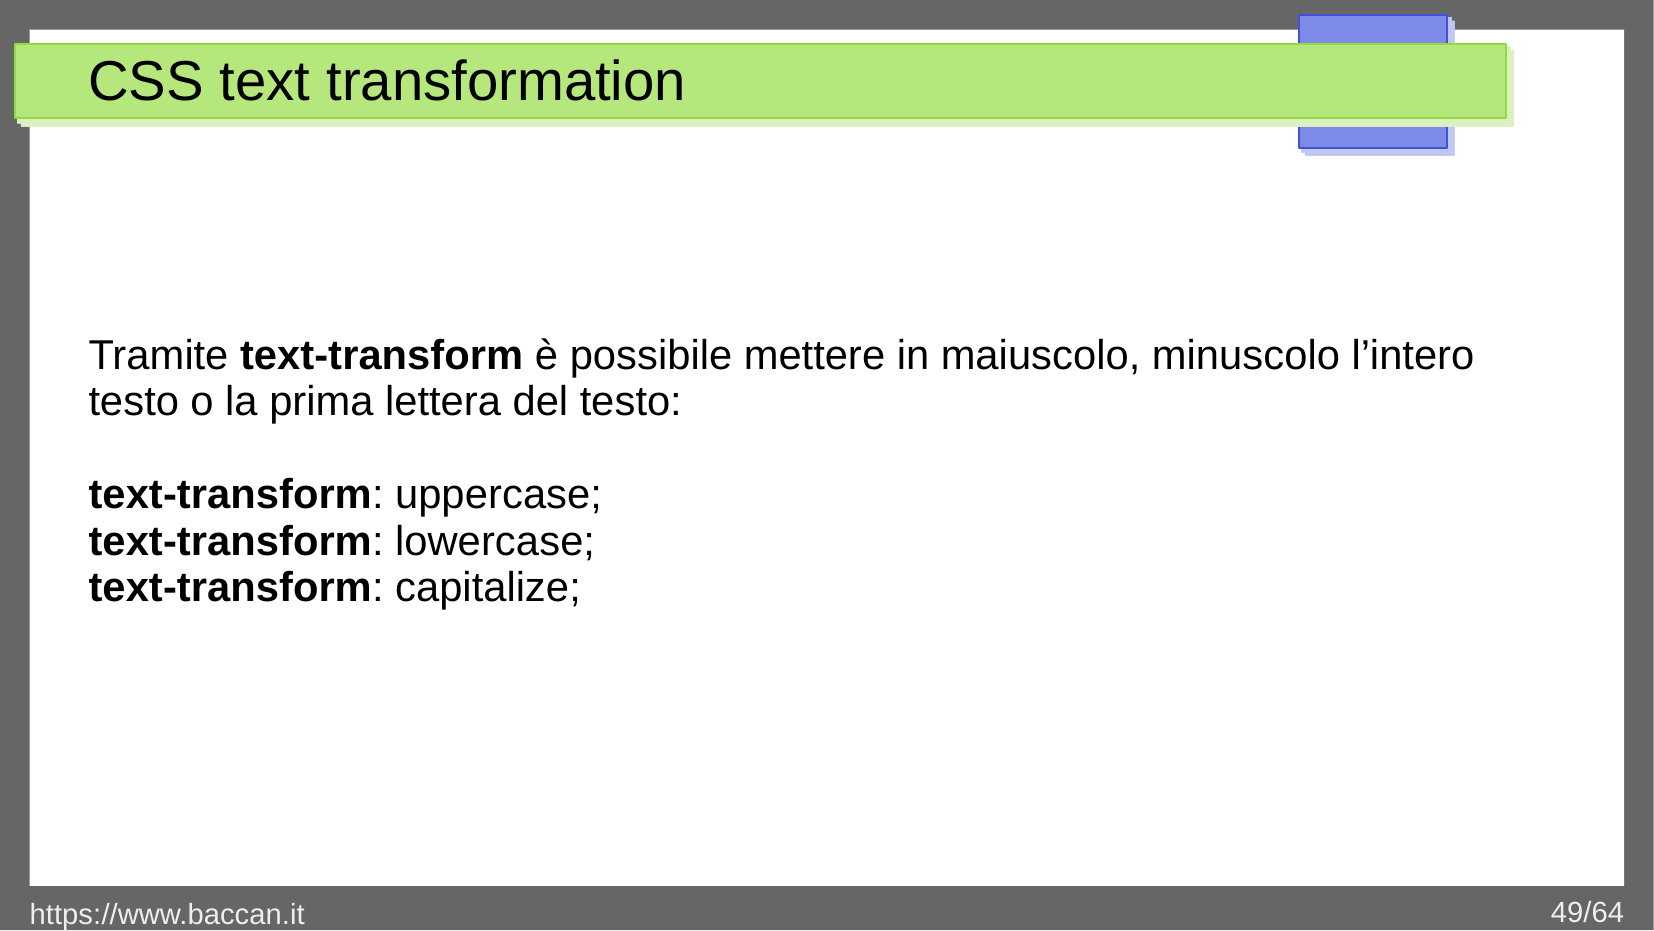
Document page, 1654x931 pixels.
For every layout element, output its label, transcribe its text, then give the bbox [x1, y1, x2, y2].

text_box Tramite text-transform è possibile mettere in maiuscolo, minuscolo l’intero testo o la prima lettera del testo: text-transform: uppercase; text-transform: lowercase; text-transform: capitalize; [88, 169, 1565, 820]
title CSS text transformation [88, 44, 1506, 119]
